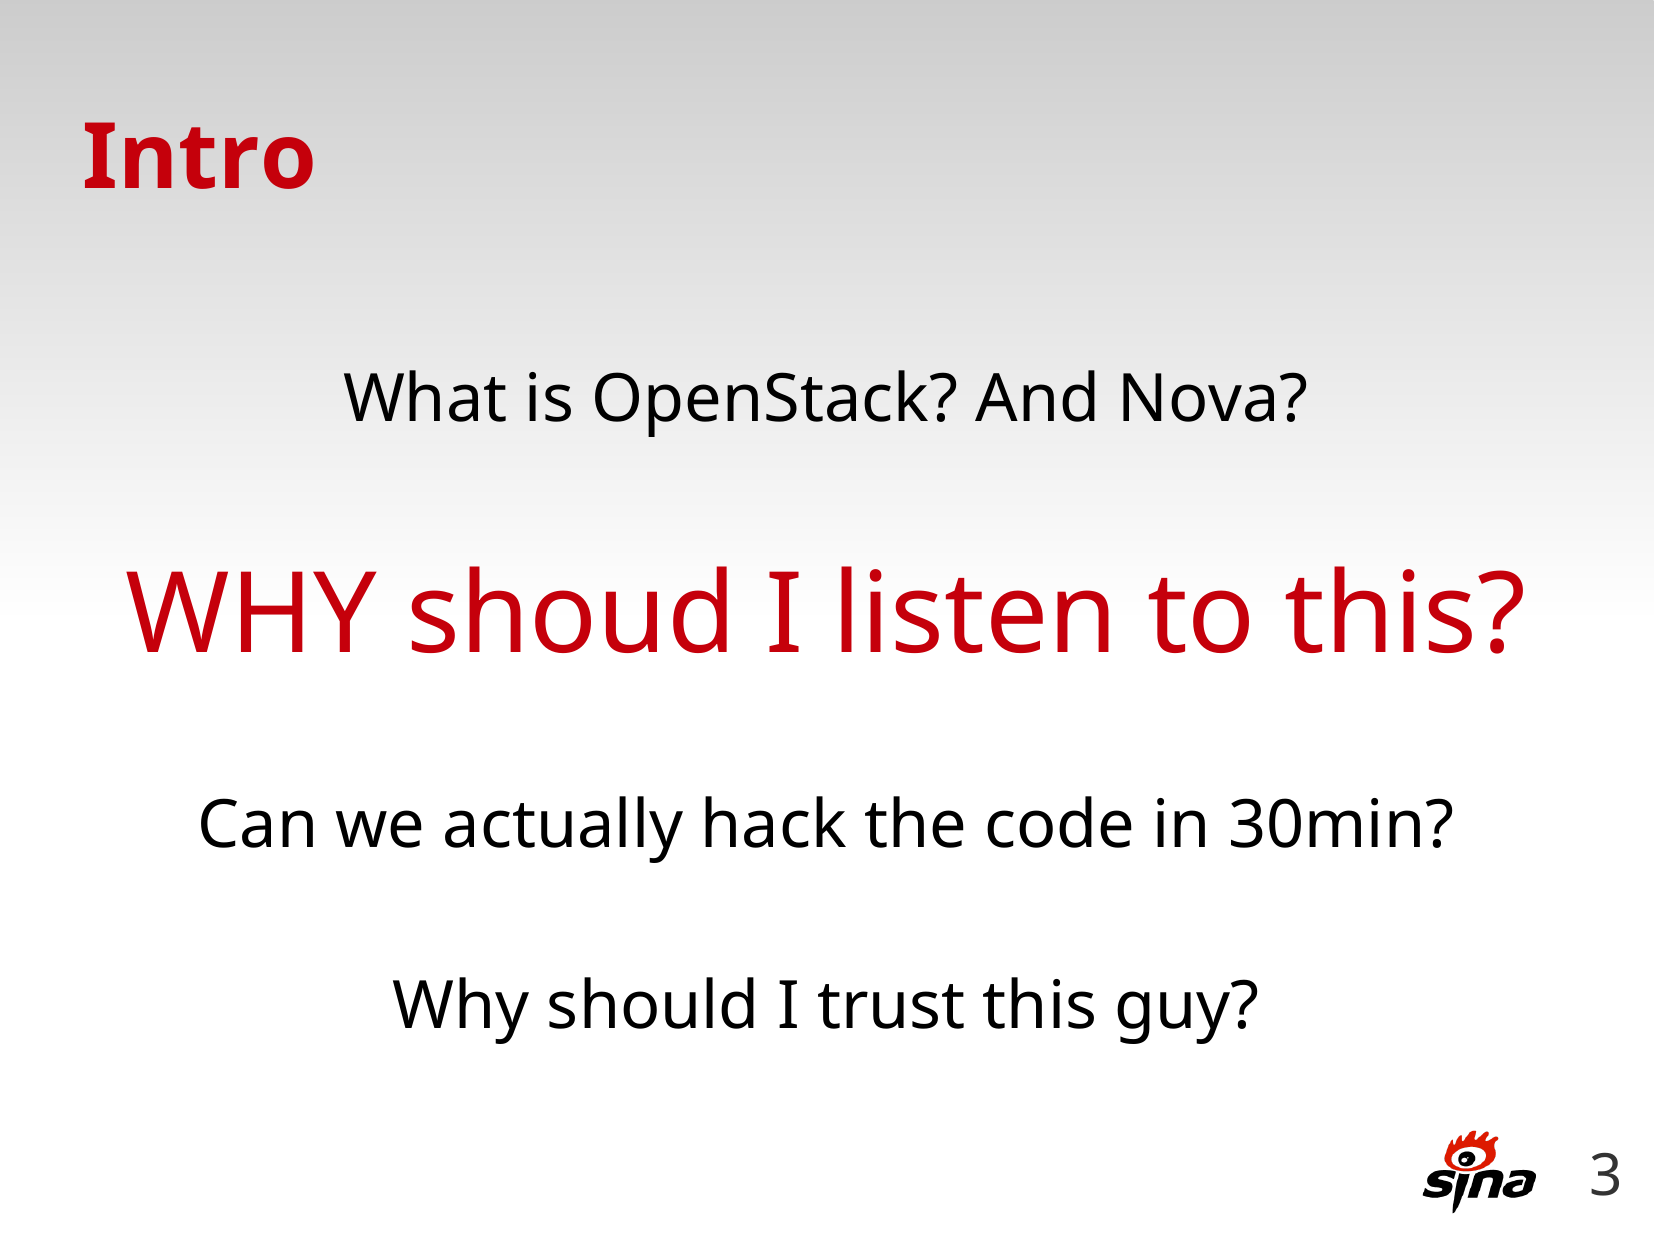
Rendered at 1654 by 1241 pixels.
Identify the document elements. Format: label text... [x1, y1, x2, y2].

picture [1394, 1109, 1564, 1241]
title Intro [82, 49, 1571, 257]
subtitle What is OpenStack? And Nova? WHY shoud I listen to this? Can we actually hack the code in 30min? Why should I trust this guy? [82, 290, 1571, 1109]
